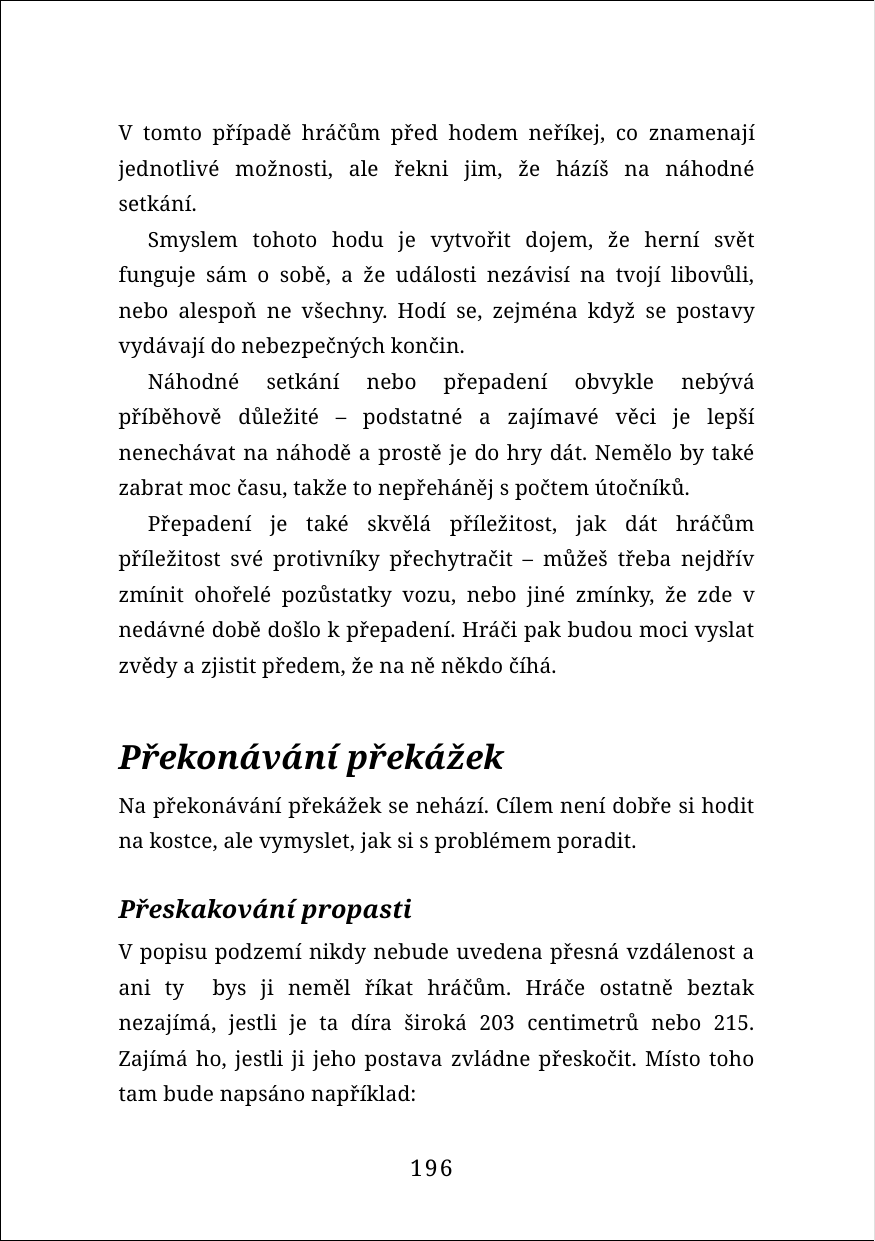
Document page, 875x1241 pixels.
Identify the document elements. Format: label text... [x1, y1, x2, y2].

text Na překonávání překážek se nehází. Cílem není dobře si hodit na kostce, ale vymyslet, jak si s problémem poradit. [118, 791, 756, 855]
subtitle Přeskakování propasti [118, 892, 756, 926]
text V tomto případě hráčům před hodem neříkej, co znamenají jednotlivé možnosti, ale řekni jim, že házíš na náhodné setkání. Smyslem tohoto hodu je vytvořit dojem, že herní svět funguje sám o sobě, a že události nezávisí na tvojí libovůli, nebo alespoň ne všechny. Hodí se, zejména když se postavy vydávají do nebezpečných končin. Náhodné setkání nebo přepadení obvykle nebývá příběhově důležité – podstatné a zajímavé věci je lepší nenechávat na náhodě a prostě je do hry dát. Nemělo by také zabrat moc času, takže to nepřeháněj s počtem útočníků. Přepadení je také skvělá příležitost, jak dát hráčům příležitost své protivníky přechytračit – můžeš třeba nejdřív zmínit ohořelé pozůstatky vozu, nebo jiné zmínky, že zde v nedávné době došlo k přepadení. Hráči pak budou moci vyslat zvědy a zjistit předem, že na ně někdo číhá. [118, 118, 756, 679]
text V popisu podzemí nikdy nebude uvedena přesná vzdálenost a ani ty bys ji neměl říkat hráčům. Hráče ostatně beztak nezajímá, jestli je ta díra široká 203 centimetrů nebo 215. Zajímá ho, jestli ji jeho postava zvládne přeskočit. Místo toho tam bude napsáno například: [118, 937, 756, 1108]
subtitle Překonávání překážek [118, 734, 756, 779]
